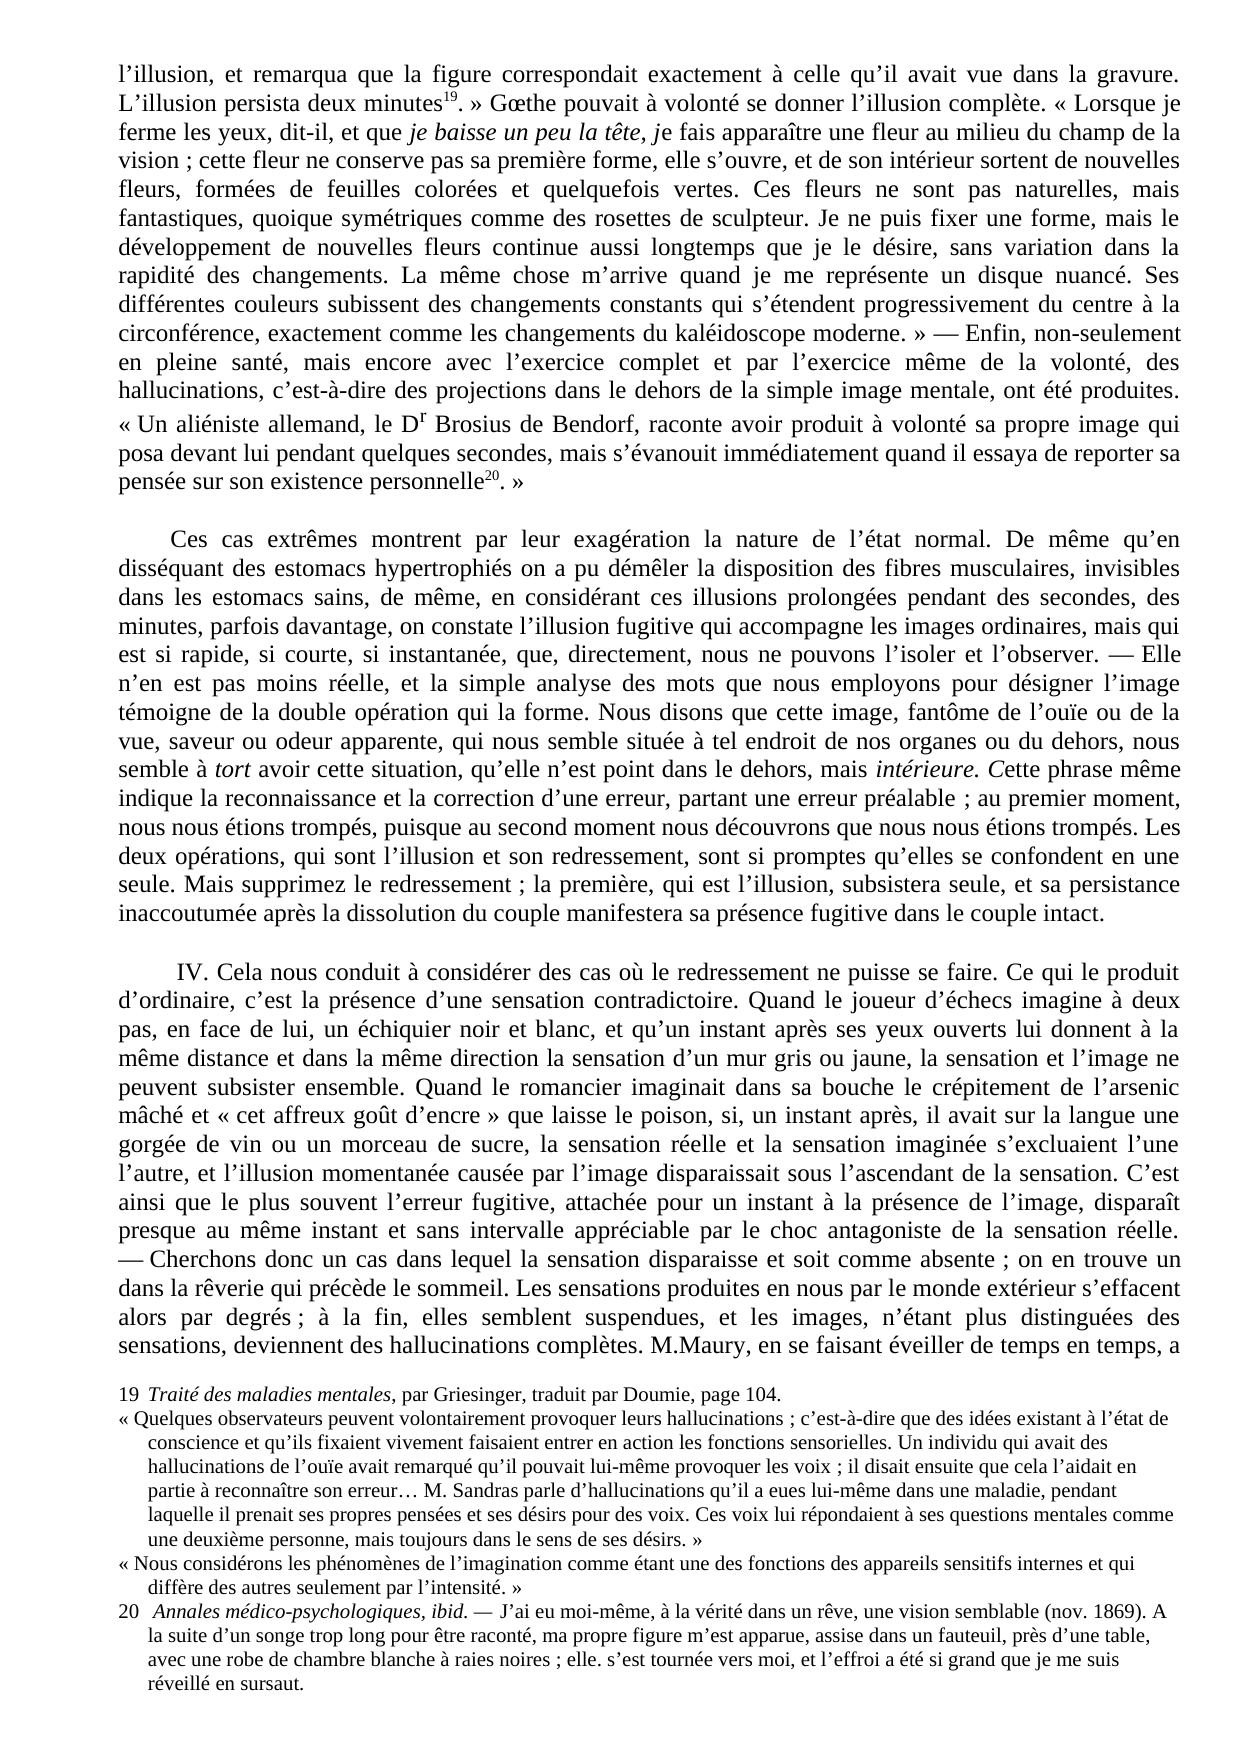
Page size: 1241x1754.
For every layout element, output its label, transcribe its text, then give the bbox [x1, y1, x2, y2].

text « Quelques observateurs peuvent volontairement provoquer leurs hallucinations ; c’est-à-dire que des idées existant à l’état de conscience et qu’ils fixaient vivement faisaient entrer en action les fonctions sensorielles. Un individu qui avait des hallucinations de l’ouïe avait remarqué qu’il pouvait lui-même provoquer les voix ; il disait ensuite que cela l’aidait en partie à reconnaître son erreur… M. Sandras parle d’hallucinations qu’il a eues lui-même dans une maladie, pendant laquelle il prenait ses propres pensées et ses désirs pour des voix. Ces voix lui répondaient à ses questions mentales comme une deuxième personne, mais toujours dans le sens de ses désirs. » [118, 1406, 1181, 1551]
text « Nous considérons les phénomènes de l’imagination comme étant une des fonctions des appareils sensitifs internes et qui diffère des autres seulement par l’intensité. » [118, 1551, 1181, 1599]
text l’illusion, et remarqua que la figure correspondait exactement à celle qu’il avait vue dans la gravure. L’illusion persista deux minutes. » Gœthe pouvait à volonté se donner l’illusion complète. « Lorsque je ferme les yeux, dit-il, et que je baisse un peu la tête, je fais apparaître une fleur au milieu du champ de la vision ; cette fleur ne conserve pas sa première forme, elle s’ouvre, et de son intérieur sortent de nouvelles fleurs, formées de feuilles colorées et quelquefois vertes. Ces fleurs ne sont pas naturelles, mais fantastiques, quoique symétriques comme des rosettes de sculpteur. Je ne puis fixer une forme, mais le développement de nouvelles fleurs continue aussi longtemps que je le désire, sans variation dans la rapidité des changements. La même chose m’arrive quand je me représente un disque nuancé. Ses différentes couleurs subissent des changements constants qui s’étendent progressivement du centre à la circonférence, exactement comme les changements du kaléidoscope moderne. » — Enfin, non-seulement en pleine santé, mais encore avec l’exercice complet et par l’exercice même de la volonté, des hallucinations, c’est-à-dire des projections dans le dehors de la simple image mentale, ont été produites. « Un aliéniste allemand, le Dr Brosius de Bendorf, raconte avoir produit à volonté sa propre image qui posa devant lui pendant quelques secondes, mais s’évanouit immédiatement quand il essaya de reporter sa pensée sur son existence personnelle. » [118, 59, 1181, 495]
text Annales médico-psychologiques, ibid. — J’ai eu moi-même, à la vérité dans un rêve, une vision semblable (nov. 1869). A la suite d’un songe trop long pour être raconté, ma propre figure m’est apparue, assise dans un fauteuil, près d’une table, avec une robe de chambre blanche à raies noires ; elle. s’est tournée vers moi, et l’effroi a été si grand que je me suis réveillé en sursaut. [118, 1599, 1181, 1695]
text IV. Cela nous conduit à considérer des cas où le redressement ne puisse se faire. Ce qui le produit d’ordinaire, c’est la présence d’une sensation contradictoire. Quand le joueur d’échecs imagine à deux pas, en face de lui, un échiquier noir et blanc, et qu’un instant après ses yeux ouverts lui donnent à la même distance et dans la même direction la sensation d’un mur gris ou jaune, la sensation et l’image ne peuvent subsister ensemble. Quand le romancier imaginait dans sa bouche le crépitement de l’arsenic mâché et « cet affreux goût d’encre » que laisse le poison, si, un instant après, il avait sur la langue une gorgée de vin ou un morceau de sucre, la sensation réelle et la sensation imaginée s’excluaient l’une l’autre, et l’illusion momentanée causée par l’image disparaissait sous l’ascendant de la sensation. C’est ainsi que le plus souvent l’erreur fugitive, attachée pour un instant à la présence de l’image, disparaît presque au même instant et sans intervalle appréciable par le choc antagoniste de la sensation réelle. — Cherchons donc un cas dans lequel la sensation disparaisse et soit comme absente ; on en trouve un dans la rêverie qui précède le sommeil. Les sensations produites en nous par le monde extérieur s’effacent alors par degrés ; à la fin, elles semblent suspendues, et les images, n’étant plus distinguées des sensations, deviennent des hallucinations complètes. M.Maury, en se faisant éveiller de temps en temps, a [118, 957, 1181, 1359]
text Traité des maladies mentales, par Griesinger, traduit par Doumie, page 104. [118, 1382, 1181, 1406]
text Ces cas extrêmes montrent par leur exagération la nature de l’état normal. De même qu’en disséquant des estomacs hypertrophiés on a pu démêler la disposition des fibres musculaires, invisibles dans les estomacs sains, de même, en considérant ces illusions prolongées pendant des secondes, des minutes, parfois davantage, on constate l’illusion fugitive qui accompagne les images ordinaires, mais qui est si rapide, si courte, si instantanée, que, directement, nous ne pouvons l’isoler et l’observer. — Elle n’en est pas moins réelle, et la simple analyse des mots que nous employons pour désigner l’image témoigne de la double opération qui la forme. Nous disons que cette image, fantôme de l’ouïe ou de la vue, saveur ou odeur apparente, qui nous semble située à tel endroit de nos organes ou du dehors, nous semble à tort avoir cette situation, qu’elle n’est point dans le dehors, mais intérieure. Cette phrase même indique la reconnaissance et la correction d’une erreur, partant une erreur préalable ; au premier moment, nous nous étions trompés, puisque au second moment nous découvrons que nous nous étions trompés. Les deux opérations, qui sont l’illusion et son redressement, sont si promptes qu’elles se confondent en une seule. Mais supprimez le redressement ; la première, qui est l’illusion, subsistera seule, et sa persistance inaccoutumée après la dissolution du couple manifestera sa présence fugitive dans le couple intact. [118, 524, 1181, 927]
